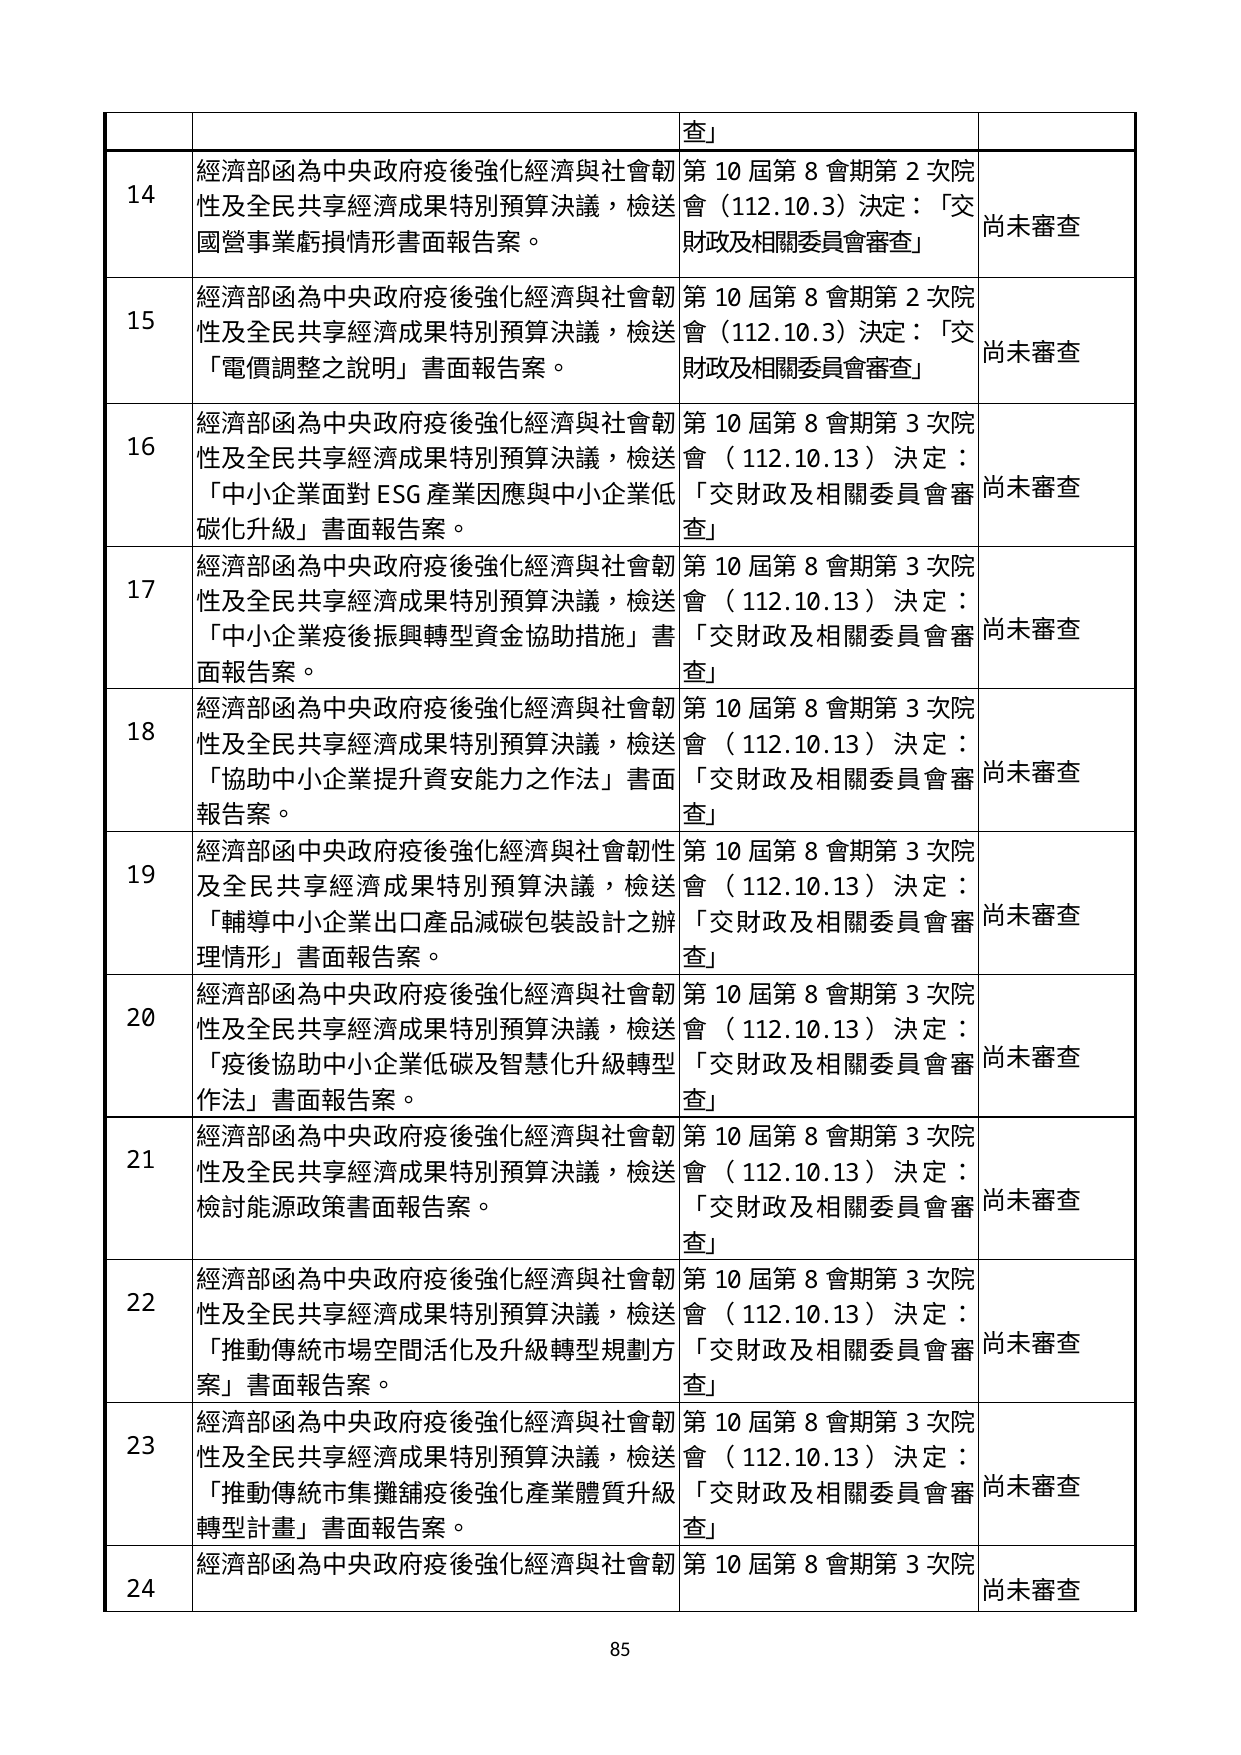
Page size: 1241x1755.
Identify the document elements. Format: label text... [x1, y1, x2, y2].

table_cell 第10屆第8會期第3次院會（112.10.13）決定：「交財政及相關委員會審查」 [680, 547, 978, 688]
table_cell 經濟部函為中央政府疫後強化經濟與社會韌性及全民共享經濟成果特別預算決議，檢送檢討能源政策書面報告案。 [193, 1118, 679, 1259]
table_cell 尚未審查 [979, 1118, 1134, 1259]
table_cell 尚未審查 [979, 152, 1134, 277]
table_cell 第10屆第8會期第3次院會（112.10.13）決定：「交財政及相關委員會審查」 [680, 975, 978, 1116]
table_cell [107, 404, 192, 546]
table_cell [979, 113, 1134, 149]
table_cell 經濟部函為中央政府疫後強化經濟與社會韌性及全民共享經濟成果特別預算決議，檢送「推動傳統市集攤舖疫後強化產業體質升級轉型計畫」書面報告案。 [193, 1403, 679, 1544]
table_cell 第10屆第8會期第3次院會（112.10.13）決定：「交財政及相關委員會審查」 [680, 1118, 978, 1259]
table_cell 第10屆第8會期第3次院會（112.10.13）決定：「交財政及相關委員會審查」 [680, 832, 978, 974]
table_cell 尚未審查 [979, 278, 1134, 403]
table_cell 第10屆第8會期第3次院 [680, 1546, 978, 1611]
table_cell 尚未審查 [979, 832, 1134, 974]
table_cell [107, 1118, 192, 1259]
table_cell [107, 1546, 192, 1611]
table_cell 尚未審查 [979, 1546, 1134, 1611]
table_cell 尚未審查 [979, 689, 1134, 831]
table_cell [107, 832, 192, 974]
table_cell 第10屆第8會期第3次院會（112.10.13）決定：「交財政及相關委員會審查」 [680, 689, 978, 831]
table_cell [107, 152, 192, 277]
table_cell 尚未審查 [979, 975, 1134, 1116]
table_cell [107, 1260, 192, 1402]
table_cell 第10屆第8會期第3次院會（112.10.13）決定：「交財政及相關委員會審查」 [680, 1260, 978, 1402]
table_cell [107, 975, 192, 1116]
table_cell 經濟部函中央政府疫後強化經濟與社會韌性及全民共享經濟成果特別預算決議，檢送「輔導中小企業出口產品減碳包裝設計之辦理情形」書面報告案。 [193, 832, 679, 974]
table_cell 尚未審查 [979, 404, 1134, 546]
table_cell [107, 1403, 192, 1544]
table_cell 經濟部函為中央政府疫後強化經濟與社會韌性及全民共享經濟成果特別預算決議，檢送「協助中小企業提升資安能力之作法」書面報告案。 [193, 689, 679, 831]
table_cell 經濟部函為中央政府疫後強化經濟與社會韌性及全民共享經濟成果特別預算決議，檢送「中小企業疫後振興轉型資金協助措施」書面報告案。 [193, 547, 679, 688]
table_cell 經濟部函為中央政府疫後強化經濟與社會韌 [193, 1546, 679, 1611]
table_cell 經濟部函為中央政府疫後強化經濟與社會韌性及全民共享經濟成果特別預算決議，檢送「中小企業面對ESG產業因應與中小企業低碳化升級」書面報告案。 [193, 404, 679, 546]
table_cell 尚未審查 [979, 1260, 1134, 1402]
table_cell 經濟部函為中央政府疫後強化經濟與社會韌性及全民共享經濟成果特別預算決議，檢送「電價調整之說明」書面報告案。 [193, 278, 679, 403]
table_cell [107, 689, 192, 831]
table_cell 經濟部函為中央政府疫後強化經濟與社會韌性及全民共享經濟成果特別預算決議，檢送「推動傳統市場空間活化及升級轉型規劃方案」書面報告案。 [193, 1260, 679, 1402]
table_cell [107, 278, 192, 403]
table_cell 經濟部函為中央政府疫後強化經濟與社會韌性及全民共享經濟成果特別預算決議，檢送國營事業虧損情形書面報告案。 [193, 152, 679, 277]
table_cell 第10屆第8會期第2次院會（112.10.3）決定：「交財政及相關委員會審查」 [680, 278, 978, 403]
table_cell [193, 113, 679, 149]
table_cell 第10屆第8會期第2次院會（112.10.3）決定：「交財政及相關委員會審查」 [680, 152, 978, 277]
table_cell 尚未審查 [979, 1403, 1134, 1544]
table_cell 尚未審查 [979, 547, 1134, 688]
table_cell [107, 547, 192, 688]
table_cell [107, 113, 192, 149]
table_cell 查」 [680, 113, 978, 149]
table_cell 第10屆第8會期第3次院會（112.10.13）決定：「交財政及相關委員會審查」 [680, 1403, 978, 1544]
table_cell 經濟部函為中央政府疫後強化經濟與社會韌性及全民共享經濟成果特別預算決議，檢送「疫後協助中小企業低碳及智慧化升級轉型作法」書面報告案。 [193, 975, 679, 1116]
table_cell 第10屆第8會期第3次院會（112.10.13）決定：「交財政及相關委員會審查」 [680, 404, 978, 546]
